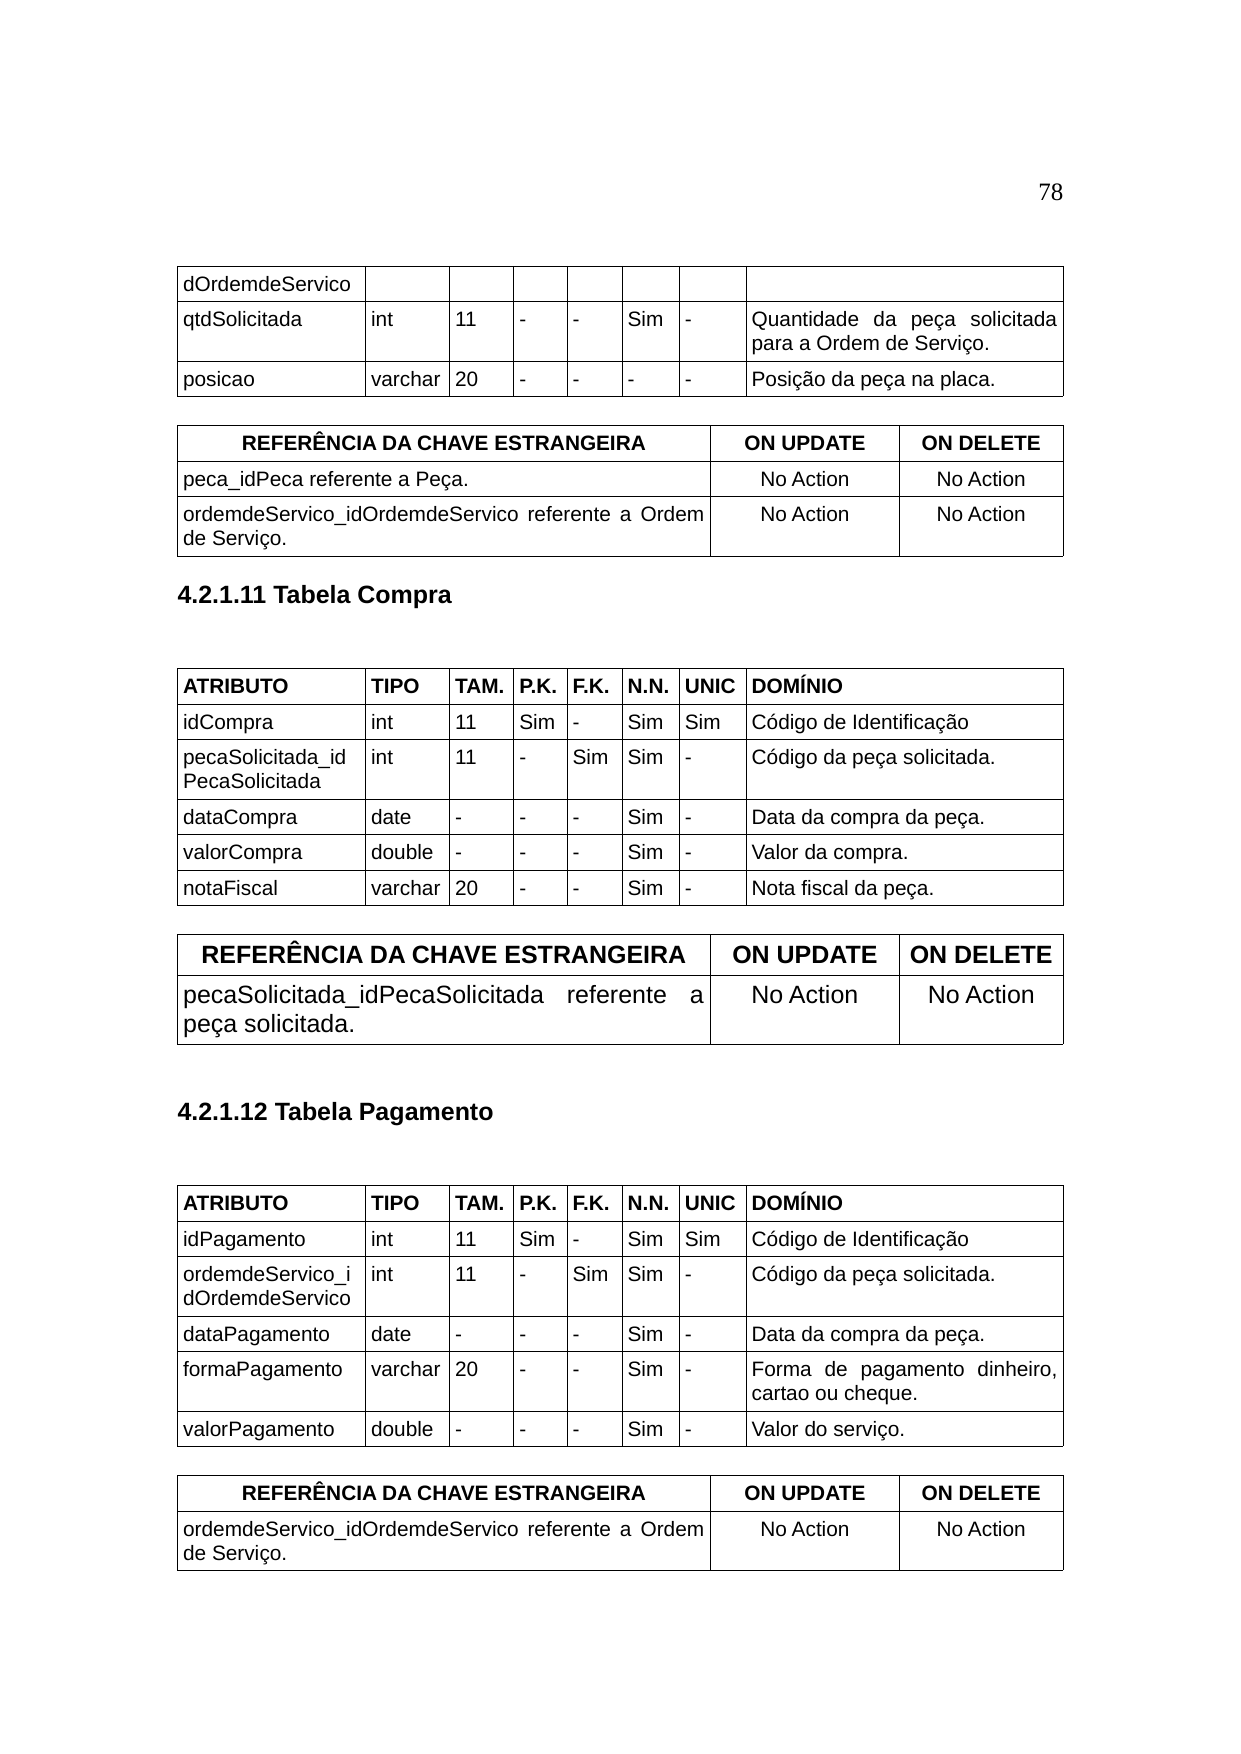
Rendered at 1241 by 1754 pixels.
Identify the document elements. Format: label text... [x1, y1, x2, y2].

table_cell - [568, 362, 622, 396]
table_cell int [366, 1257, 449, 1316]
table_cell 20 [450, 871, 513, 905]
table_header REFERÊNCIA DA CHAVE ESTRANGEIRA [178, 1476, 710, 1511]
table_cell No Action [900, 462, 1063, 496]
table_cell - [514, 1257, 567, 1316]
table_cell dOrdemdeServico [178, 267, 365, 301]
table_header F.K. [568, 669, 622, 704]
table_cell - [680, 1257, 746, 1316]
table_header DOMÍNIO [747, 1186, 1063, 1221]
table_cell 11 [450, 705, 513, 739]
table_cell Posição da peça na placa. [747, 362, 1063, 396]
table_cell Sim [568, 740, 622, 799]
table_cell No Action [900, 976, 1063, 1044]
table_header ON UPDATE [711, 426, 899, 461]
table_cell Data da compra da peça. [747, 800, 1063, 834]
table_cell Sim [623, 1257, 679, 1316]
table_cell pecaSolicitada_idPecaSolicitada [178, 740, 365, 799]
table_cell [747, 267, 1063, 301]
table_cell - [514, 740, 567, 799]
table_header P.K. [514, 1186, 567, 1221]
table_cell - [514, 267, 567, 301]
table_cell dataPagamento [178, 1317, 365, 1351]
subtitle Tabela Pagamento [177, 1097, 1063, 1126]
table_cell int [366, 740, 449, 799]
table_cell Data da compra da peça. [747, 1317, 1063, 1351]
table_cell No Action [711, 497, 899, 556]
table_cell - [680, 871, 746, 905]
table_cell Sim [623, 871, 679, 905]
table_cell - [450, 835, 513, 870]
table_cell - [514, 800, 567, 834]
table_cell - [680, 302, 746, 361]
table_cell - [568, 800, 622, 834]
table_cell Forma de pagamento dinheiro, cartao ou cheque. [747, 1352, 1063, 1411]
table_cell - [514, 1412, 567, 1446]
table_cell pecaSolicitada_idPecaSolicitada referente a peça solicitada. [178, 976, 710, 1044]
table_header P.K. [514, 669, 567, 704]
table_cell Sim [623, 1352, 679, 1411]
table_cell Sim [514, 1222, 567, 1256]
table_header F.K. [568, 1186, 622, 1221]
subtitle Tabela Compra [177, 581, 1063, 609]
table_cell - [680, 800, 746, 834]
table_cell peca_idPeca referente a Peça. [178, 462, 710, 496]
table_cell Sim [623, 705, 679, 739]
table_cell - [680, 1352, 746, 1411]
table_cell [623, 267, 679, 301]
table_cell - [514, 1352, 567, 1411]
table_cell date [366, 800, 449, 834]
table_header TIPO [366, 1186, 449, 1221]
table_cell Quantidade da peça solicitada para a Ordem de Serviço. [747, 302, 1063, 361]
table_cell - [450, 800, 513, 834]
table_header REFERÊNCIA DA CHAVE ESTRANGEIRA [178, 426, 710, 461]
table_header ON UPDATE [711, 935, 899, 974]
table_header UNIC [680, 1186, 746, 1221]
table_cell - [568, 1317, 622, 1351]
table_cell formaPagamento [178, 1352, 365, 1411]
table_cell - [623, 362, 679, 396]
table_cell ordemdeServico_idOrdemdeServico referente a Ordem de Serviço. [178, 497, 710, 556]
table_cell valorCompra [178, 835, 365, 870]
table_cell No Action [900, 1512, 1063, 1570]
table_cell double [366, 835, 449, 870]
table_cell double [366, 1412, 449, 1446]
table_cell - [514, 1317, 567, 1351]
table_cell Código de Identificação [747, 1222, 1063, 1256]
table_cell Sim [623, 1317, 679, 1351]
table_cell date [366, 1317, 449, 1351]
table_header REFERÊNCIA DA CHAVE ESTRANGEIRA [178, 935, 710, 974]
table_cell Sim [514, 705, 567, 739]
table_cell ordemdeServico_idOrdemdeServico referente a Ordem de Serviço. [178, 1512, 710, 1570]
table_cell Nota fiscal da peça. [747, 871, 1063, 905]
table_header TAM. [450, 1186, 513, 1221]
table_cell Sim [623, 800, 679, 834]
table_cell Sim [623, 302, 679, 361]
table_cell [366, 267, 449, 301]
table_cell - [568, 1352, 622, 1411]
table_header N.N. [623, 1186, 679, 1221]
table_cell Sim [623, 1222, 679, 1256]
table_cell - [568, 871, 622, 905]
table_header ON DELETE [900, 1476, 1063, 1511]
table_cell Sim [623, 740, 679, 799]
table_cell - [680, 835, 746, 870]
table_cell Código de Identificação [747, 705, 1063, 739]
table_cell ordemdeServico_idOrdemdeServico [178, 1257, 365, 1316]
table_cell - [514, 871, 567, 905]
table_header TIPO [366, 669, 449, 704]
table_cell Sim [568, 1257, 622, 1316]
table_cell - [568, 705, 622, 739]
table_cell Código da peça solicitada. [747, 1257, 1063, 1316]
table_cell No Action [711, 976, 899, 1044]
table_cell - [514, 835, 567, 870]
table_cell - [568, 1222, 622, 1256]
table_cell 11 [450, 302, 513, 361]
table_header UNIC [680, 669, 746, 704]
table_header TAM. [450, 669, 513, 704]
table_cell 20 [450, 1352, 513, 1411]
table_header DOMÍNIO [747, 669, 1063, 704]
table_cell - [568, 302, 622, 361]
table_cell idCompra [178, 705, 365, 739]
table_header ON DELETE [900, 426, 1063, 461]
table_cell - [514, 362, 567, 396]
table_cell Sim [680, 705, 746, 739]
table_cell posicao [178, 362, 365, 396]
table_cell [450, 267, 513, 301]
table_cell int [366, 705, 449, 739]
table_cell dataCompra [178, 800, 365, 834]
table_cell - [680, 362, 746, 396]
table_cell 11 [450, 1222, 513, 1256]
table_cell idPagamento [178, 1222, 365, 1256]
table_cell Código da peça solicitada. [747, 740, 1063, 799]
table_cell notaFiscal [178, 871, 365, 905]
table_cell Sim [623, 1412, 679, 1446]
table_cell qtdSolicitada [178, 302, 365, 361]
table_cell int [366, 1222, 449, 1256]
table_cell Valor do serviço. [747, 1412, 1063, 1446]
table_cell [568, 267, 622, 301]
table_cell - [680, 267, 746, 301]
table_cell 20 [450, 362, 513, 396]
table_cell - [450, 1412, 513, 1446]
table_header ON DELETE [900, 935, 1063, 974]
table_cell - [514, 302, 567, 361]
table_cell Sim [680, 1222, 746, 1256]
table_header ATRIBUTO [178, 1186, 365, 1221]
table_cell Valor da compra. [747, 835, 1063, 870]
table_header ON UPDATE [711, 1476, 899, 1511]
table_cell - [568, 835, 622, 870]
table_cell - [450, 1317, 513, 1351]
table_cell varchar [366, 362, 449, 396]
table_cell valorPagamento [178, 1412, 365, 1446]
table_cell - [680, 1412, 746, 1446]
table_cell No Action [711, 462, 899, 496]
table_cell - [680, 1317, 746, 1351]
table_cell varchar [366, 871, 449, 905]
table_cell int [366, 302, 449, 361]
table_cell - [680, 740, 746, 799]
table_cell 11 [450, 740, 513, 799]
table_cell No Action [900, 497, 1063, 556]
table_cell - [568, 1412, 622, 1446]
table_cell varchar [366, 1352, 449, 1411]
table_cell 11 [450, 1257, 513, 1316]
table_header N.N. [623, 669, 679, 704]
table_header ATRIBUTO [178, 669, 365, 704]
table_cell Sim [623, 835, 679, 870]
table_cell No Action [711, 1512, 899, 1570]
